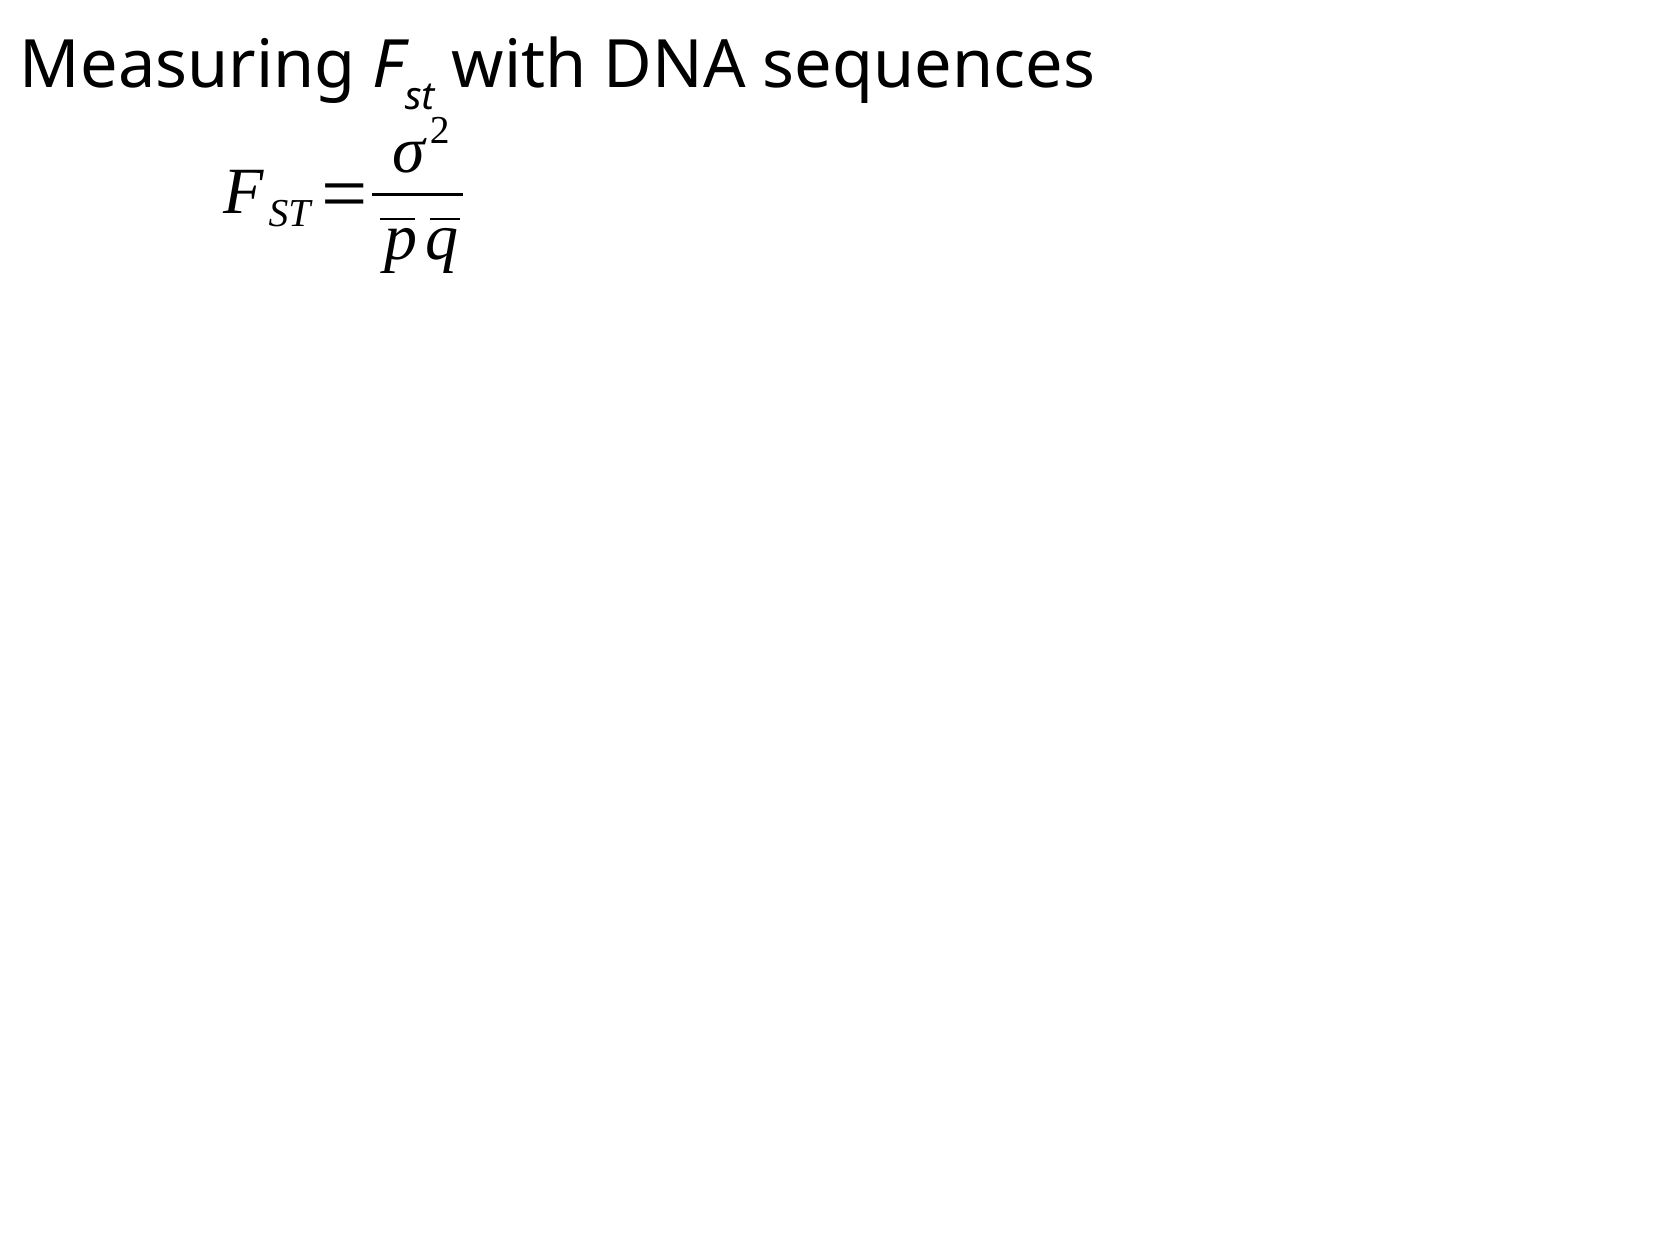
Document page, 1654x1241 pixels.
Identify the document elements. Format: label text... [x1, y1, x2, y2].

text_box Measuring Fst with DNA sequences [4, 9, 1611, 168]
chart [202, 106, 485, 273]
